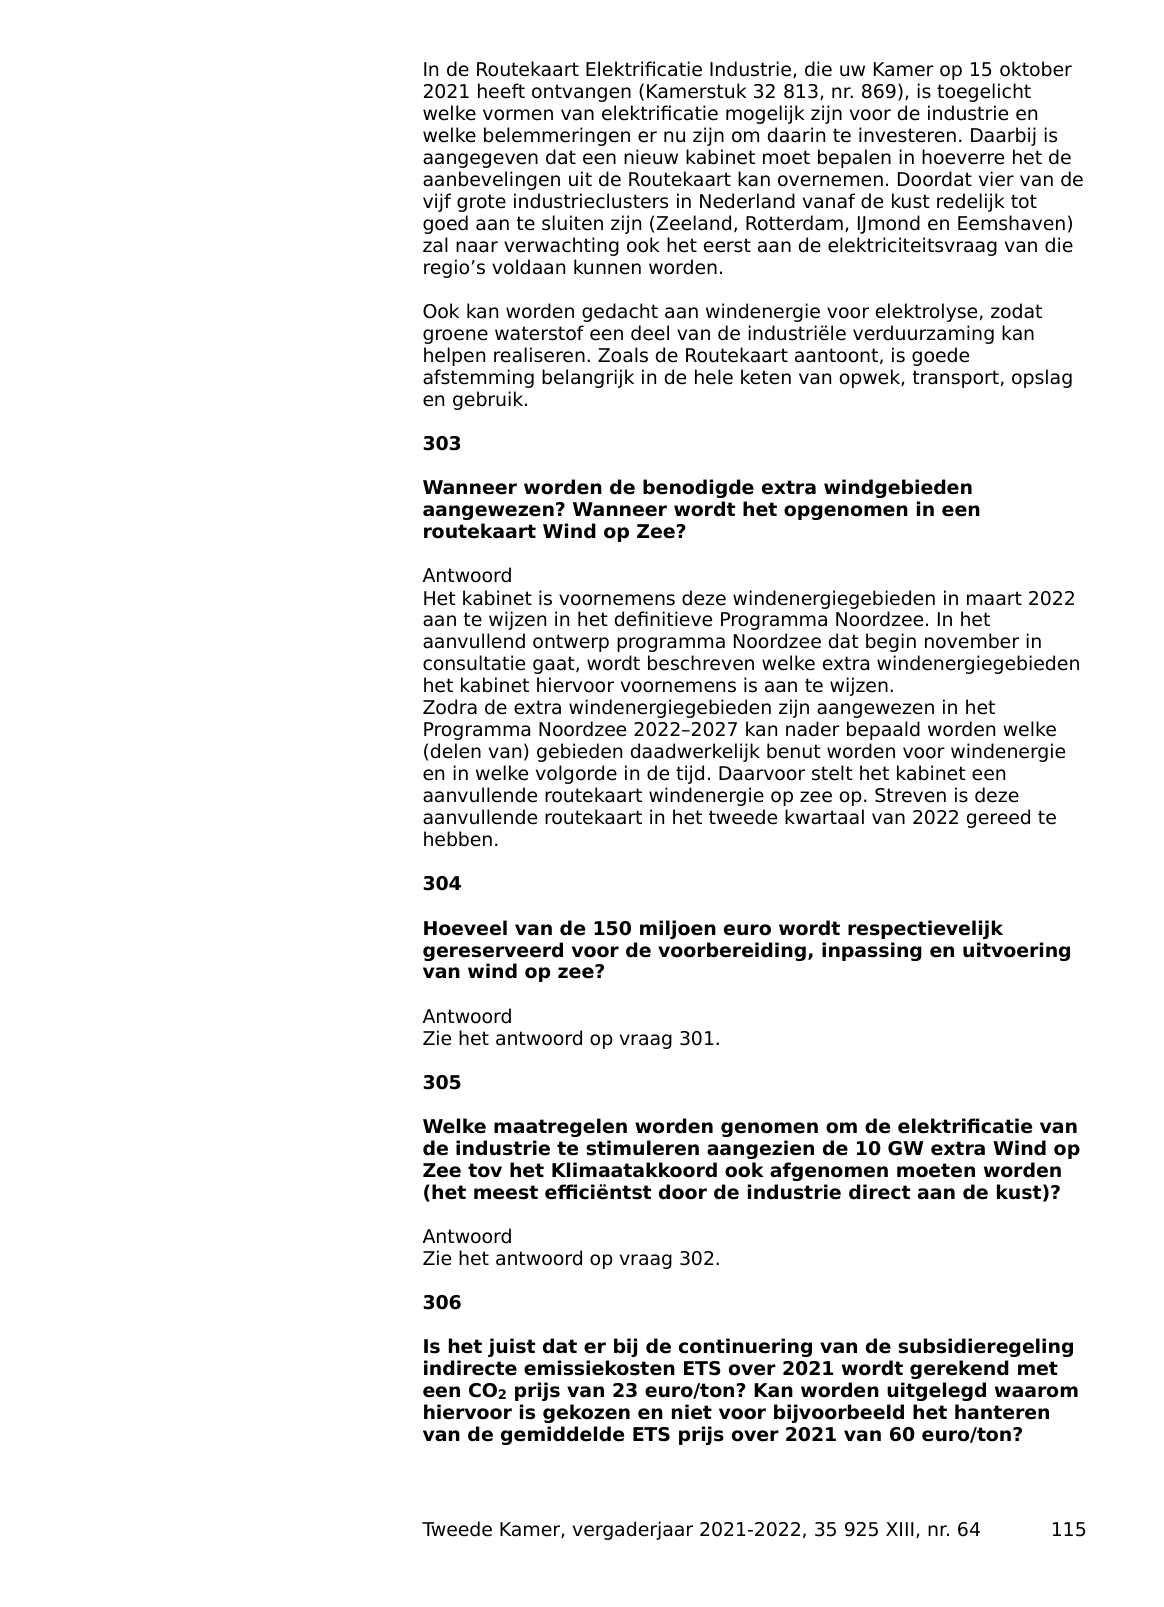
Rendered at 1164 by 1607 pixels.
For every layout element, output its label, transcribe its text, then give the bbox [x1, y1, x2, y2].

text Ook kan worden gedacht aan windenergie voor elektrolyse, zodat groene waterstof een deel van de industriële verduurzaming kan helpen realiseren. Zoals de Routekaart aantoont, is goede afstemming belangrijk in de hele keten van opwek, transport, opslag en gebruik. [422, 301, 1087, 411]
text Wanneer worden de benodigde extra windgebieden aangewezen? Wanneer wordt het opgenomen in een routekaart Wind op Zee? [422, 477, 1087, 543]
text In de Routekaart Elektrificatie Industrie, die uw Kamer op 15 oktober 2021 heeft ontvangen (Kamerstuk 32 813, nr. 869), is toegelicht welke vormen van elektrificatie mogelijk zijn voor de industrie en welke belemmeringen er nu zijn om daarin te investeren. Daarbij is aangegeven dat een nieuw kabinet moet bepalen in hoeverre het de aanbevelingen uit de Routekaart kan overnemen. Doordat vier van de vijf grote industrieclusters in Nederland vanaf de kust redelijk tot goed aan te sluiten zijn (Zeeland, Rotterdam, IJmond en Eemshaven) zal naar verwachting ook het eerst aan de elektriciteitsvraag van die regio’s voldaan kunnen worden. [422, 59, 1087, 279]
subtitle 304 [422, 873, 1087, 895]
text Hoeveel van de 150 miljoen euro wordt respectievelijk gereserveerd voor de voorbereiding, inpassing en uitvoering van wind op zee? [422, 917, 1087, 983]
subtitle 303 [422, 433, 1087, 455]
text Zie het antwoord op vraag 301. [422, 1028, 1087, 1049]
subtitle 305 [422, 1072, 1087, 1094]
text Is het juist dat er bij de continuering van de subsidieregeling indirecte emissiekosten ETS over 2021 wordt gerekend met een CO2 prijs van 23 euro/ton? Kan worden uitgelegd waarom hiervoor is gekozen en niet voor bijvoorbeeld het hanteren van de gemiddelde ETS prijs over 2021 van 60 euro/ton? [422, 1336, 1087, 1446]
text Antwoord [422, 565, 1087, 587]
text Antwoord [422, 1006, 1087, 1028]
text Het kabinet is voornemens deze windenergiegebieden in maart 2022 aan te wijzen in het definitieve Programma Noordzee. In het aanvullend ontwerp programma Noordzee dat begin november in consultatie gaat, wordt beschreven welke extra windenergiegebieden het kabinet hiervoor voornemens is aan te wijzen. [422, 587, 1087, 697]
text Antwoord [422, 1226, 1087, 1248]
text Welke maatregelen worden genomen om de elektrificatie van de industrie te stimuleren aangezien de 10 GW extra Wind op Zee tov het Klimaatakkoord ook afgenomen moeten worden (het meest efficiëntst door de industrie direct aan de kust)? [422, 1116, 1087, 1204]
subtitle 306 [422, 1292, 1087, 1314]
text Zie het antwoord op vraag 302. [422, 1248, 1087, 1270]
text Zodra de extra windenergiegebieden zijn aangewezen in het Programma Noordzee 2022–2027 kan nader bepaald worden welke (delen van) gebieden daadwerkelijk benut worden voor windenergie en in welke volgorde in de tijd. Daarvoor stelt het kabinet een aanvullende routekaart windenergie op zee op. Streven is deze aanvullende routekaart in het tweede kwartaal van 2022 gereed te hebben. [422, 697, 1087, 851]
